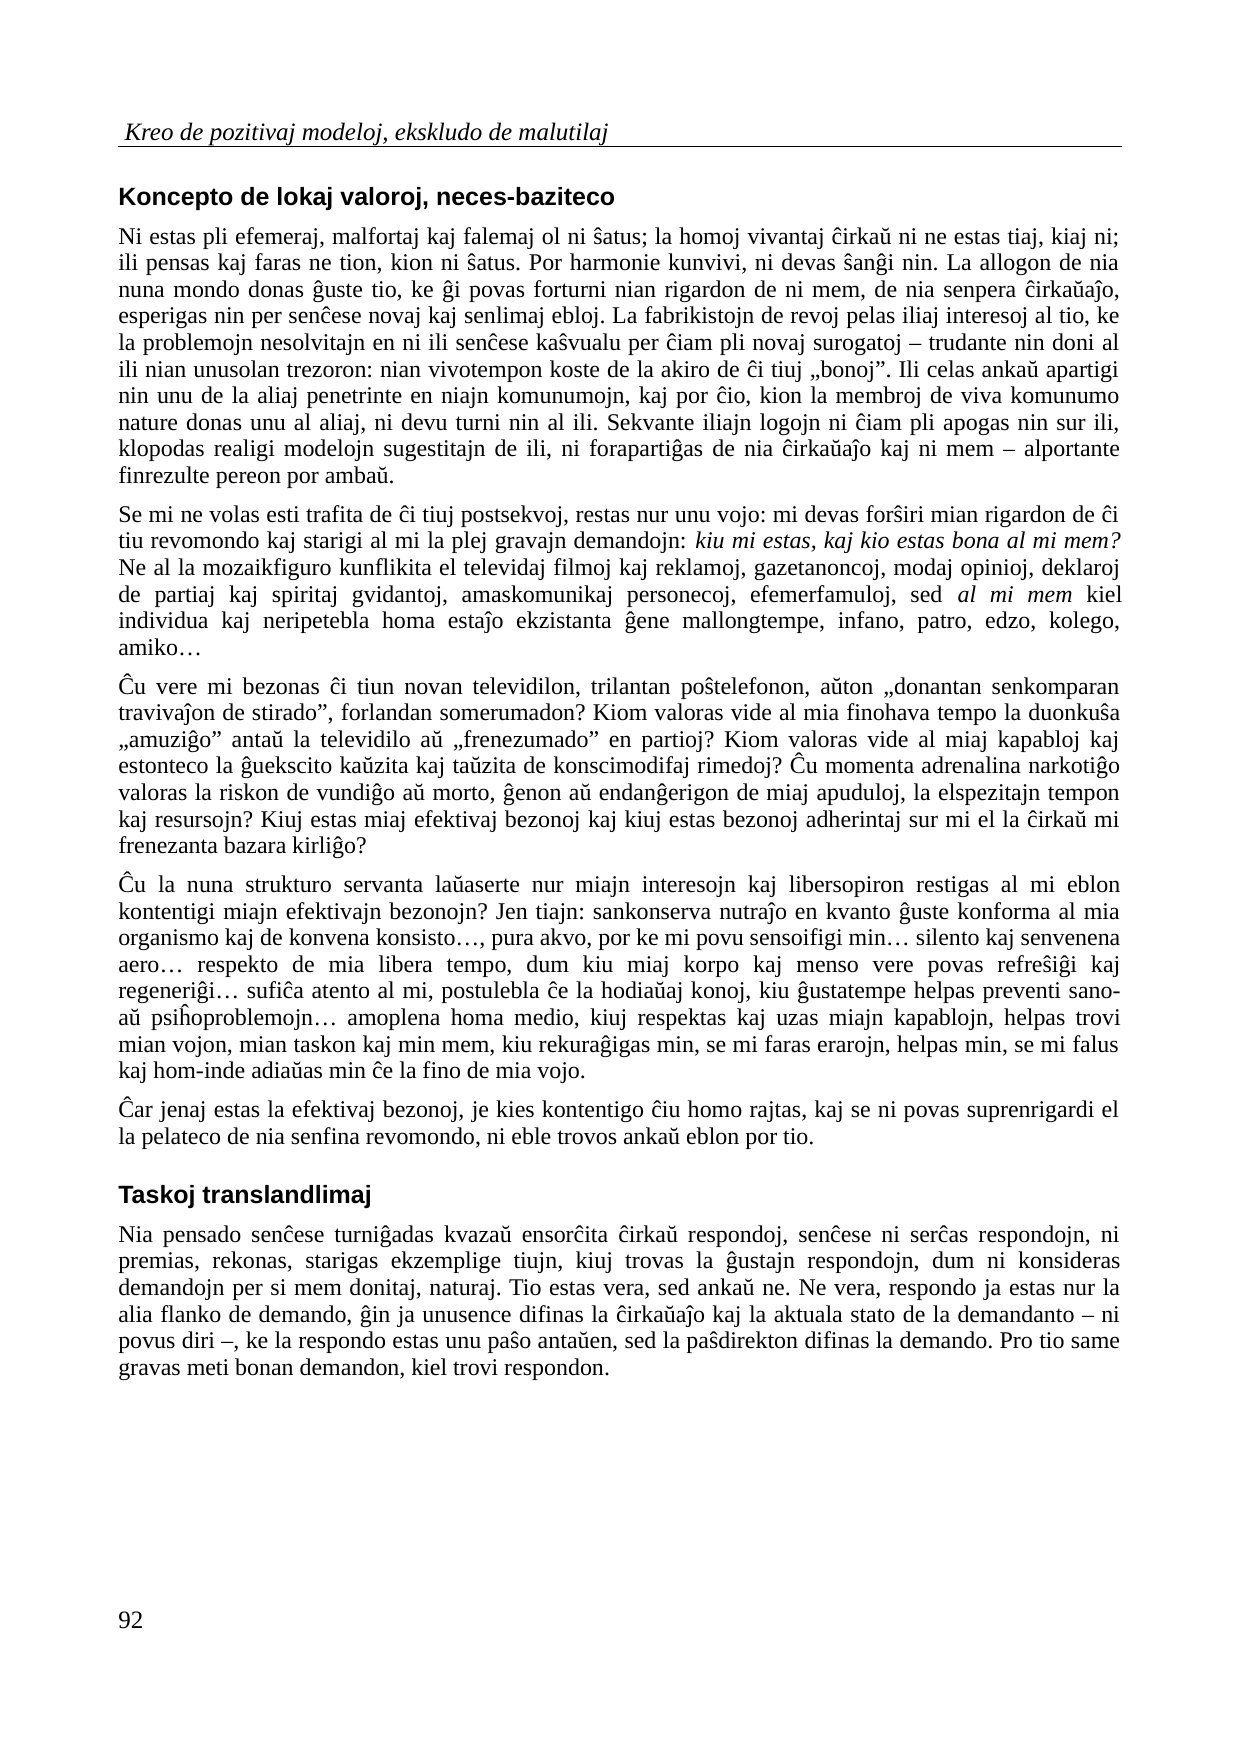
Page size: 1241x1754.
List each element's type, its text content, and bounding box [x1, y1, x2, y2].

text Se mi ne volas esti trafita de ĉi tiuj postsekvoj, restas nur unu vojo: mi devas forŝiri mian rigardon de ĉi tiu revomondo kaj starigi al mi la plej gravajn demandojn: kiu mi estas, kaj kio estas bona al mi mem? Ne al la mozaikfiguro kunflikita el televidaj filmoj kaj reklamoj, gazetanoncoj, modaj opinioj, deklaroj de partiaj kaj spiritaj gvidantoj, amaskomunikaj personecoj, efemerfamuloj, sed al mi mem kiel individua kaj neripetebla homa estaĵo ekzistanta ĝene mallongtempe, infano, patro, edzo, kolego, amiko… [118, 501, 1122, 660]
text Ĉu la nuna strukturo servanta laŭaserte nur miajn interesojn kaj libersopiron restigas al mi eblon kontentigi miajn efektivajn bezonojn? Jen tiajn: sankonserva nutraĵo en kvanto ĝuste konforma al mia organismo kaj de konvena konsisto…, pura akvo, por ke mi povu sensoifigi min… silento kaj senvenena aero… respekto de mia libera tempo, dum kiu miaj korpo kaj menso vere povas refreŝiĝi kaj regeneriĝi… sufiĉa atento al mi, postulebla ĉe la hodiaŭaj konoj, kiu ĝustatempe helpas preventi sano- aŭ psiĥoproblemojn… amoplena homa medio, kiuj respektas kaj uzas miajn kapablojn, helpas trovi mian vojon, mian taskon kaj min mem, kiu rekuraĝigas min, se mi faras erarojn, helpas min, se mi falus kaj hom-inde adiaŭas min ĉe la fino de mia vojo. [118, 871, 1122, 1084]
text Ĉar jenaj estas la efektivaj bezonoj, je kies kontentigo ĉiu homo rajtas, kaj se ni povas suprenrigardi el la pelateco de nia senfina revomondo, ni eble trovos ankaŭ eblon por tio. [118, 1096, 1122, 1149]
subtitle Taskoj translandlimaj [118, 1181, 1122, 1209]
text Nia pensado senĉese turniĝadas kvazaŭ ensorĉita ĉirkaŭ respondoj, senĉese ni serĉas respondojn, ni premias, rekonas, starigas ekzemplige tiujn, kiuj trovas la ĝustajn respondojn, dum ni konsideras demandojn per si mem donitaj, naturaj. Tio estas vera, sed ankaŭ ne. Ne vera, respondo ja estas nur la alia flanko de demando, ĝin ja unusence difinas la ĉirkaŭaĵo kaj la aktuala stato de la demandanto – ni povus diri –, ke la respondo estas unu paŝo antaŭen, sed la paŝdirekton difinas la demando. Pro tio same gravas meti bonan demandon, kiel trovi respondon. [118, 1221, 1122, 1380]
text Ĉu vere mi bezonas ĉi tiun novan televidilon, trilantan poŝtelefonon, aŭton „donantan senkomparan travivaĵon de stirado”, forlandan somerumadon? Kiom valoras vide al mia finohava tempo la duonkuŝa „amuziĝo” antaŭ la televidilo aŭ „frenezumado” en partioj? Kiom valoras vide al miaj kapabloj kaj estonteco la ĝuekscito kaŭzita kaj taŭzita de konscimodifaj rimedoj? Ĉu momenta adrenalina narkotiĝo valoras la riskon de vundiĝo aŭ morto, ĝenon aŭ endanĝerigon de miaj apuduloj, la elspezitajn tempon kaj resursojn? Kiuj estas miaj efektivaj bezonoj kaj kiuj estas bezonoj adherintaj sur mi el la ĉirkaŭ mi frenezanta bazara kirliĝo? [118, 673, 1122, 859]
text Ni estas pli efemeraj, malfortaj kaj falemaj ol ni ŝatus; la homoj vivantaj ĉirkaŭ ni ne estas tiaj, kiaj ni; ili pensas kaj faras ne tion, kion ni ŝatus. Por harmonie kunvivi, ni devas ŝanĝi nin. La allogon de nia nuna mondo donas ĝuste tio, ke ĝi povas forturni nian rigardon de ni mem, de nia senpera ĉirkaŭaĵo, esperigas nin per senĉese novaj kaj senlimaj ebloj. La fabrikistojn de revoj pelas iliaj interesoj al tio, ke la problemojn nesolvitajn en ni ili senĉese kaŝvualu per ĉiam pli novaj surogatoj – trudante nin doni al ili nian unusolan trezoron: nian vivotempon koste de la akiro de ĉi tiuj „bonoj”. Ili celas ankaŭ apartigi nin unu de la aliaj penetrinte en niajn komunumojn, kaj por ĉio, kion la membroj de viva komunumo nature donas unu al aliaj, ni devu turni nin al ili. Sekvante iliajn logojn ni ĉiam pli apogas nin sur ili, klopodas realigi modelojn sugestitajn de ili, ni forapartiĝas de nia ĉirkaŭaĵo kaj ni mem – alportante finrezulte pereon por ambaŭ. [118, 223, 1122, 488]
subtitle Koncepto de lokaj valoroj, neces-baziteco [118, 182, 1122, 210]
